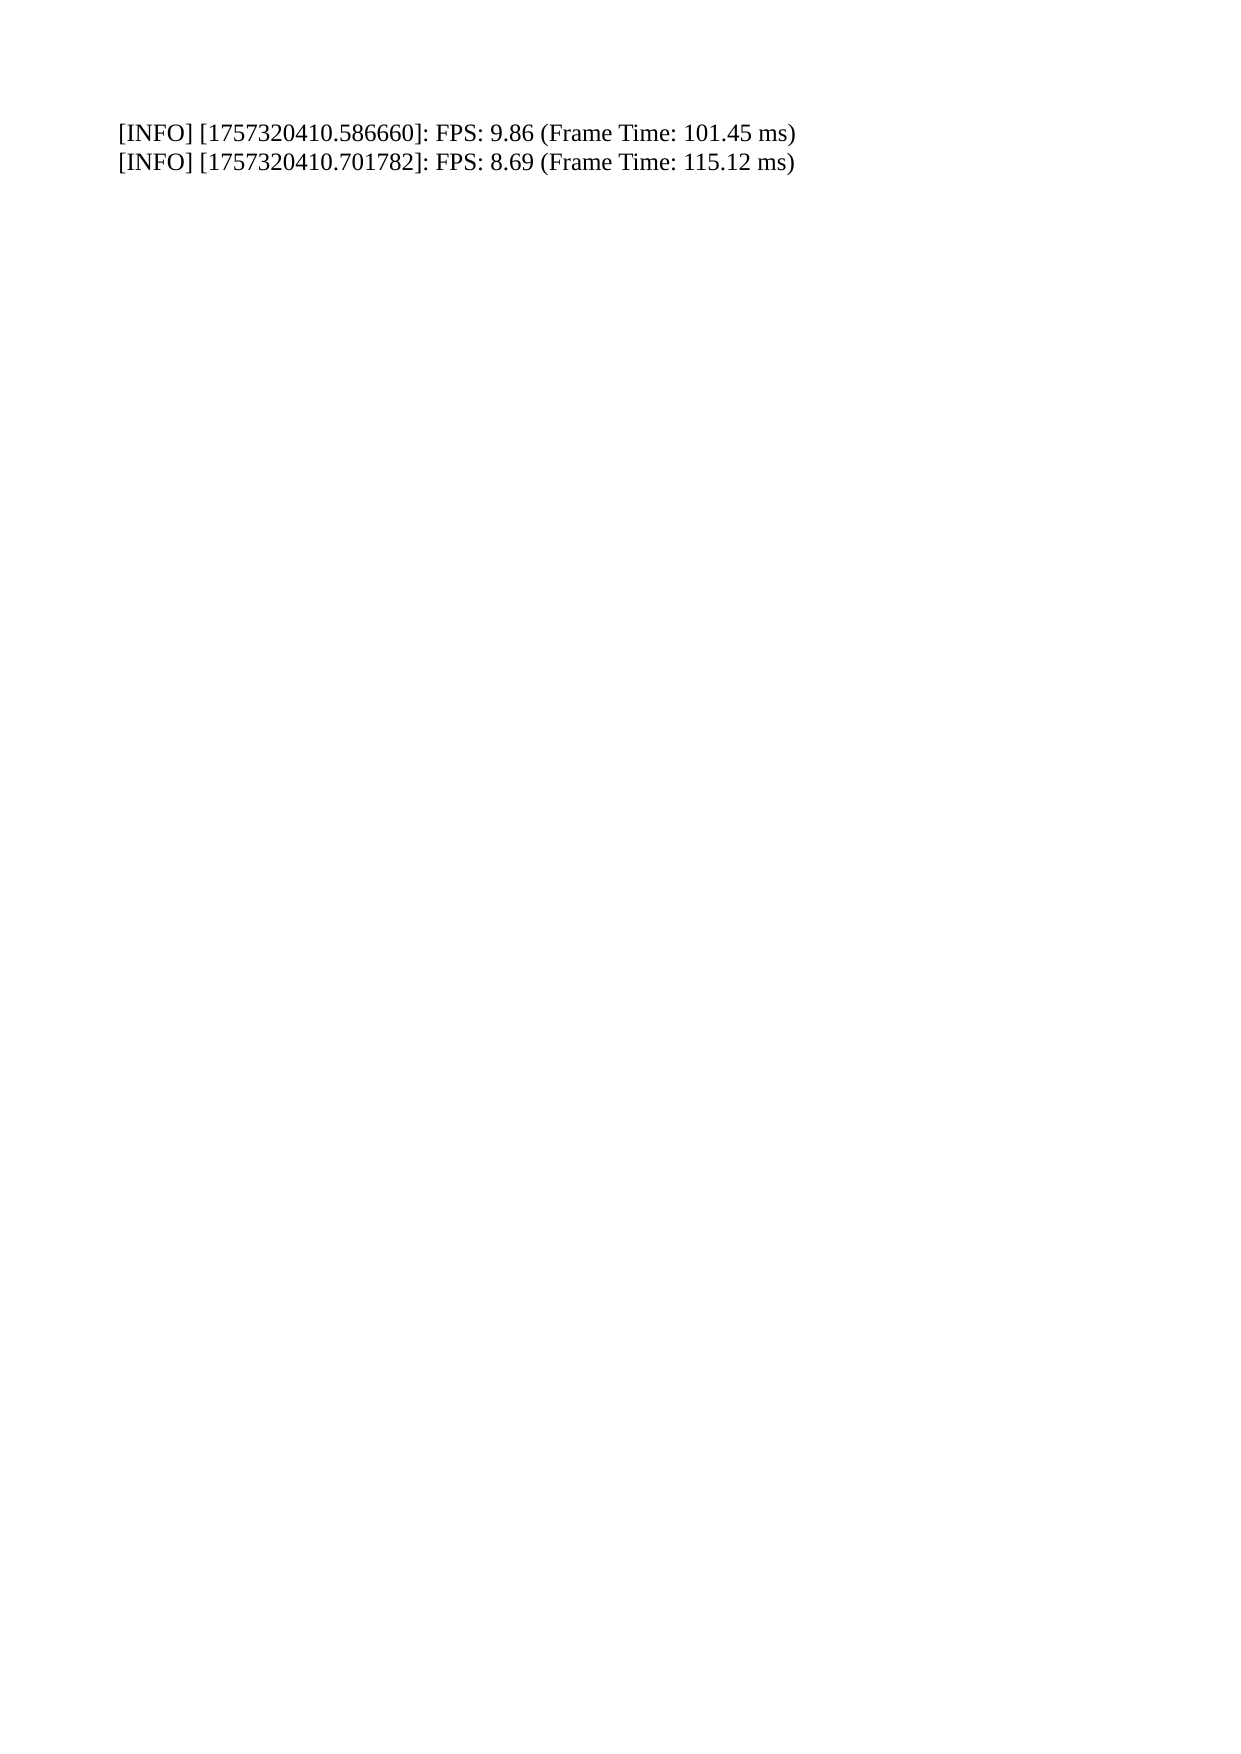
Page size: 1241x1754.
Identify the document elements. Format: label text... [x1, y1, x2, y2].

text [INFO] [1757320410.701782]: FPS: 8.69 (Frame Time: 115.12 ms) [118, 147, 1122, 176]
text [INFO] [1757320410.586660]: FPS: 9.86 (Frame Time: 101.45 ms) [118, 118, 1122, 147]
